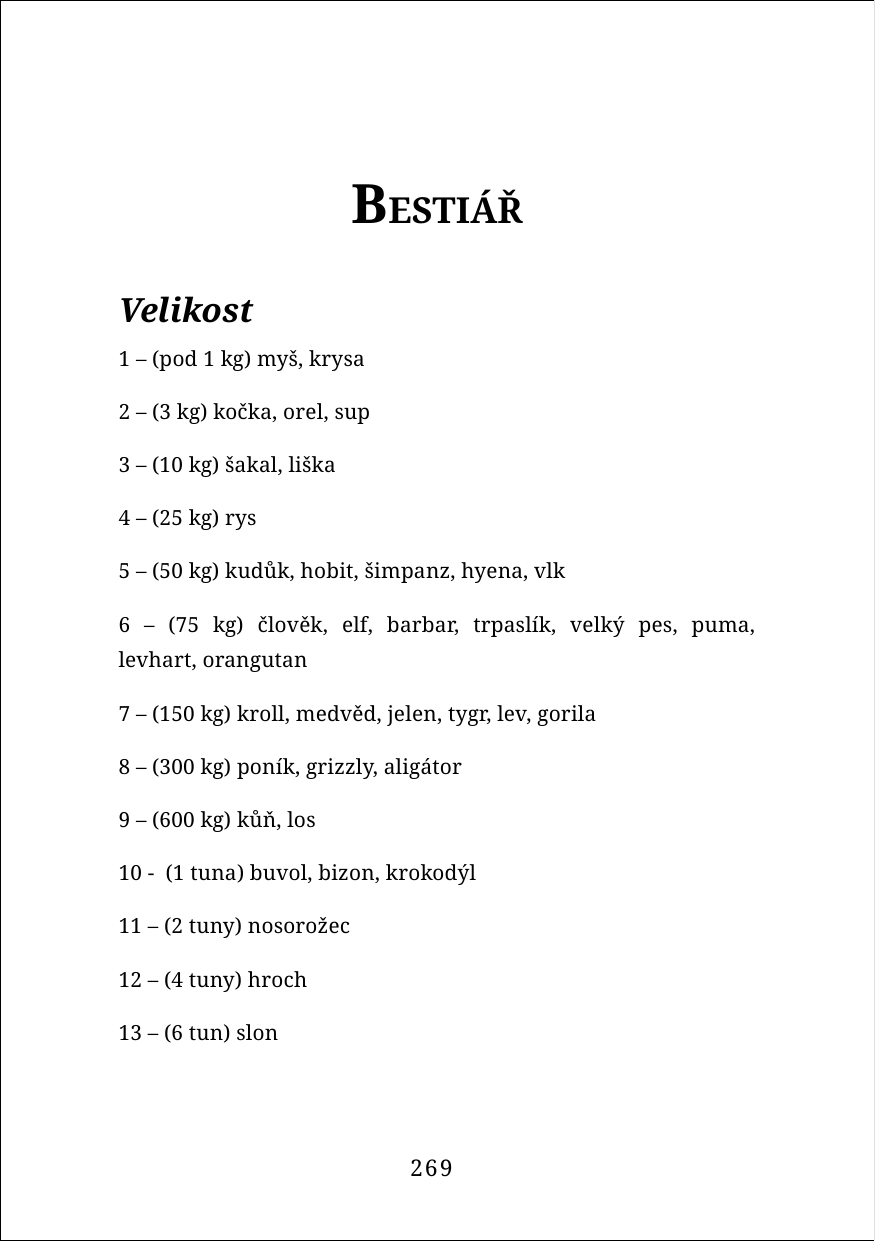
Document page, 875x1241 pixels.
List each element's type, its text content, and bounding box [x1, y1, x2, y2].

text 8 – (300 kg) poník, grizzly, aligátor [118, 752, 756, 780]
text 9 – (600 kg) kůň, los [118, 805, 756, 833]
text 3 – (10 kg) šakal, liška [118, 450, 756, 479]
subtitle Bestiář [118, 166, 756, 239]
text 1 – (pod 1 kg) myš, krysa [118, 344, 756, 372]
text 10 - (1 tuna) buvol, bizon, krokodýl [118, 858, 756, 887]
text 4 – (25 kg) rys [118, 503, 756, 532]
text 5 – (50 kg) kudůk, hobit, šimpanz, hyena, vlk [118, 557, 756, 585]
text 12 – (4 tuny) hroch [118, 965, 756, 993]
text 11 – (2 tuny) nosorožec [118, 912, 756, 940]
text 7 – (150 kg) kroll, medvěd, jelen, tygr, lev, gorila [118, 699, 756, 727]
text 6 – (75 kg) člověk, elf, barbar, trpaslík, velký pes, puma, levhart, orangutan [118, 610, 756, 674]
subtitle Velikost [118, 287, 756, 332]
text 13 – (6 tun) slon [118, 1018, 756, 1046]
text 2 – (3 kg) kočka, orel, sup [118, 397, 756, 425]
